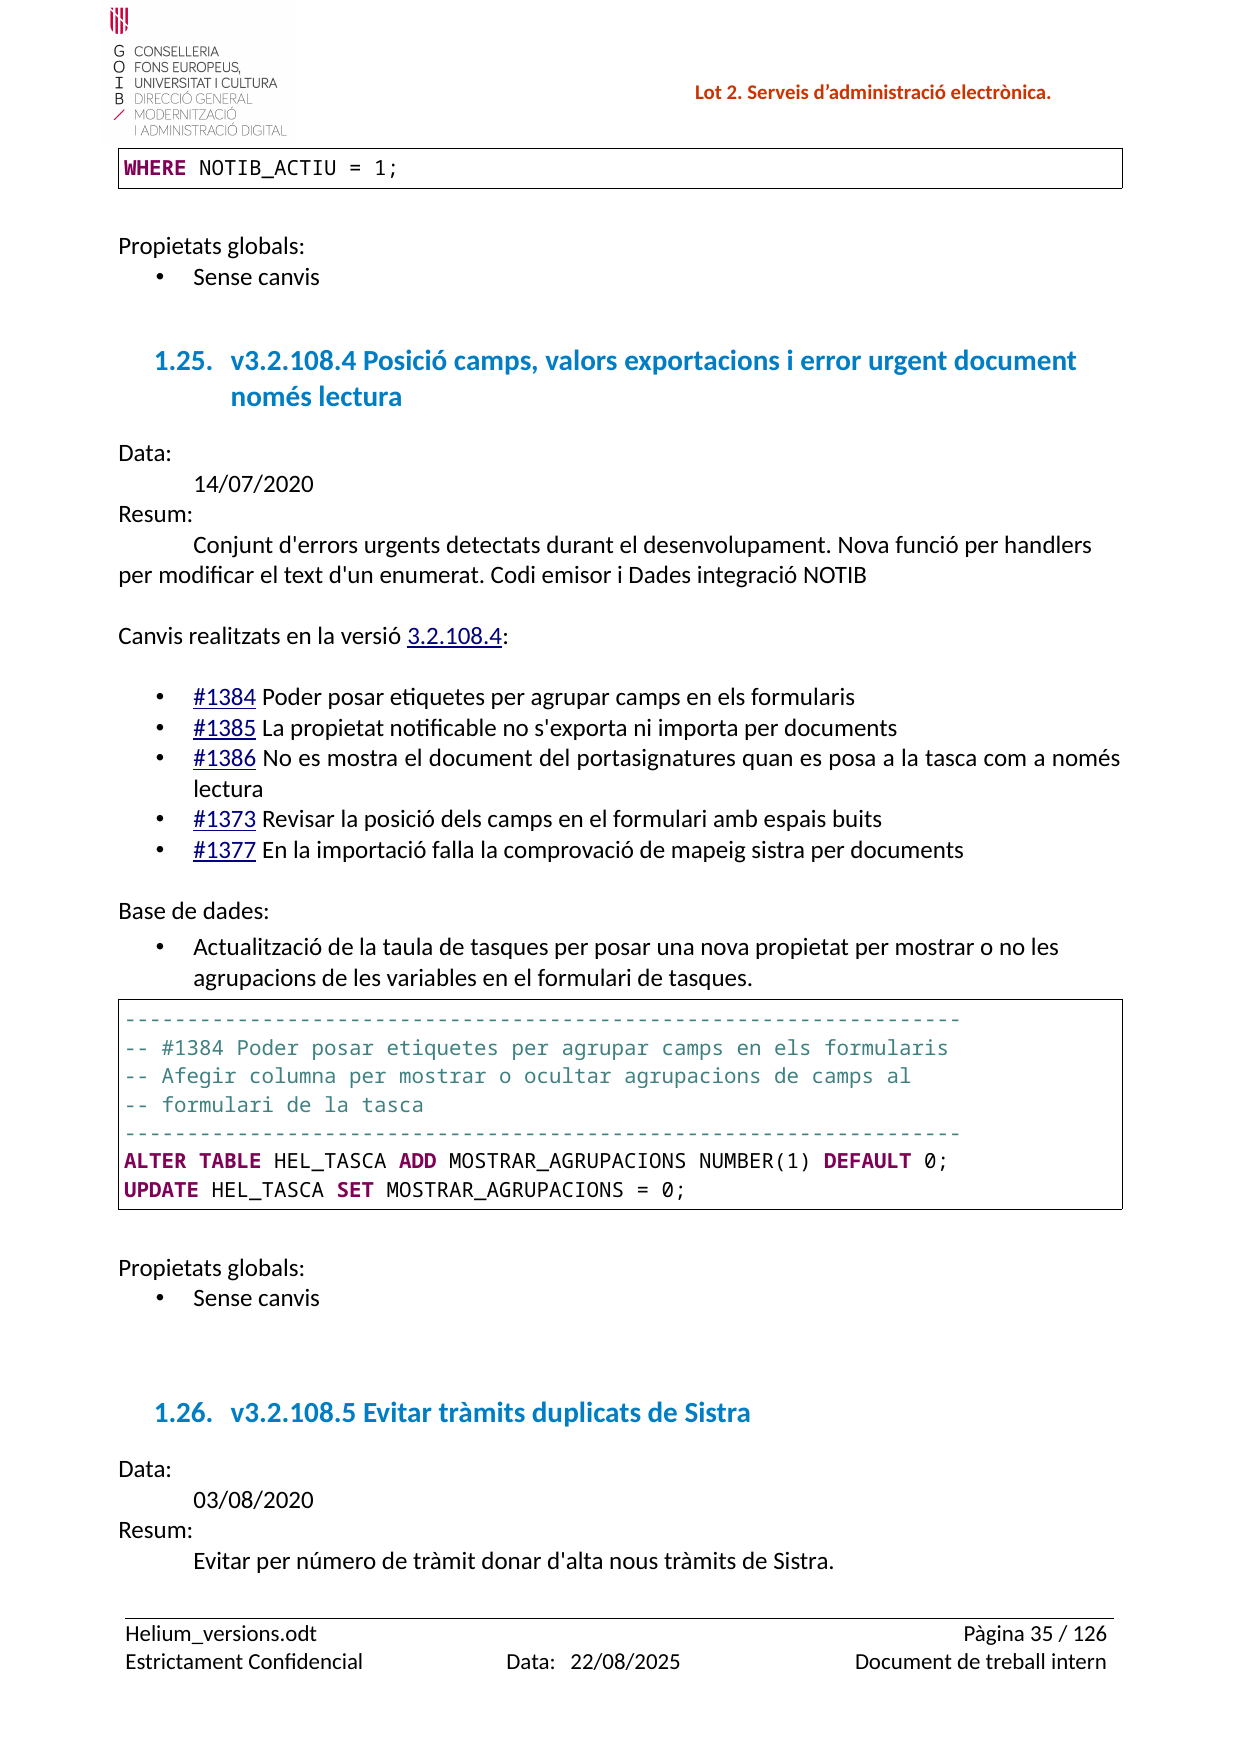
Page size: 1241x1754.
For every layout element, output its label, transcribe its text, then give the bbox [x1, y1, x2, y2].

table_header ------------------------------------------------------------------- -- #1384 Poder posar etiquetes per agrupar camps en els formularis -- Afegir columna per mostrar o ocultar agrupacions de camps al -- formulari de la tasca ------------------------------------------------------------------- ALTER TABLE HEL_TASCA ADD MOSTRAR_AGRUPACIONS NUMBER(1) DEFAULT 0; UPDATE HEL_TASCA SET MOSTRAR_AGRUPACIONS = 0; [119, 1000, 1122, 1209]
list Actualització de la taula de tasques per posar una nova propietat per mostrar o no les agrupacions de les variables en el formulari de tasques. [156, 932, 1122, 993]
text Resum: [118, 1515, 1122, 1545]
text Propietats globals: [118, 230, 1122, 261]
list #1377 En la importació falla la comprovació de mapeig sistra per documents [156, 834, 1122, 864]
list #1384 Poder posar etiquetes per agrupar camps en els formularis [156, 681, 1122, 712]
text 14/07/2020 [118, 468, 1122, 498]
picture [100, 0, 297, 144]
list #1385 La propietat notificable no s'exporta ni importa per documents [156, 712, 1122, 742]
subtitle v3.2.108.4 Posició camps, valors exportacions i error urgent document només lectura [153, 342, 1122, 414]
text Resum: [118, 498, 1122, 529]
text Evitar per número de tràmit donar d'alta nous tràmits de Sistra. [118, 1545, 1122, 1576]
text Propietats globals: [118, 1252, 1122, 1282]
text Conjunt d'errors urgents detectats durant el desenvolupament. Nova funció per handlers per modificar el text d'un enumerat. Codi emisor i Dades integració NOTIB [118, 529, 1122, 590]
list Sense canvis [156, 261, 1122, 291]
text Data: [118, 437, 1122, 468]
list Sense canvis [156, 1282, 1122, 1313]
text 03/08/2020 [118, 1484, 1122, 1515]
list #1386 No es mostra el document del portasignatures quan es posa a la tasca com a només lectura [156, 742, 1122, 803]
table_header WHERE NOTIB_ACTIU = 1; [119, 149, 1122, 188]
text Data: [118, 1454, 1122, 1484]
text Base de dades: [118, 895, 1122, 926]
subtitle v3.2.108.5 Evitar tràmits duplicats de Sistra [153, 1394, 1122, 1430]
list #1373 Revisar la posició dels camps en el formulari amb espais buits [156, 803, 1122, 834]
text Canvis realitzats en la versió 3.2.108.4: [118, 620, 1122, 651]
